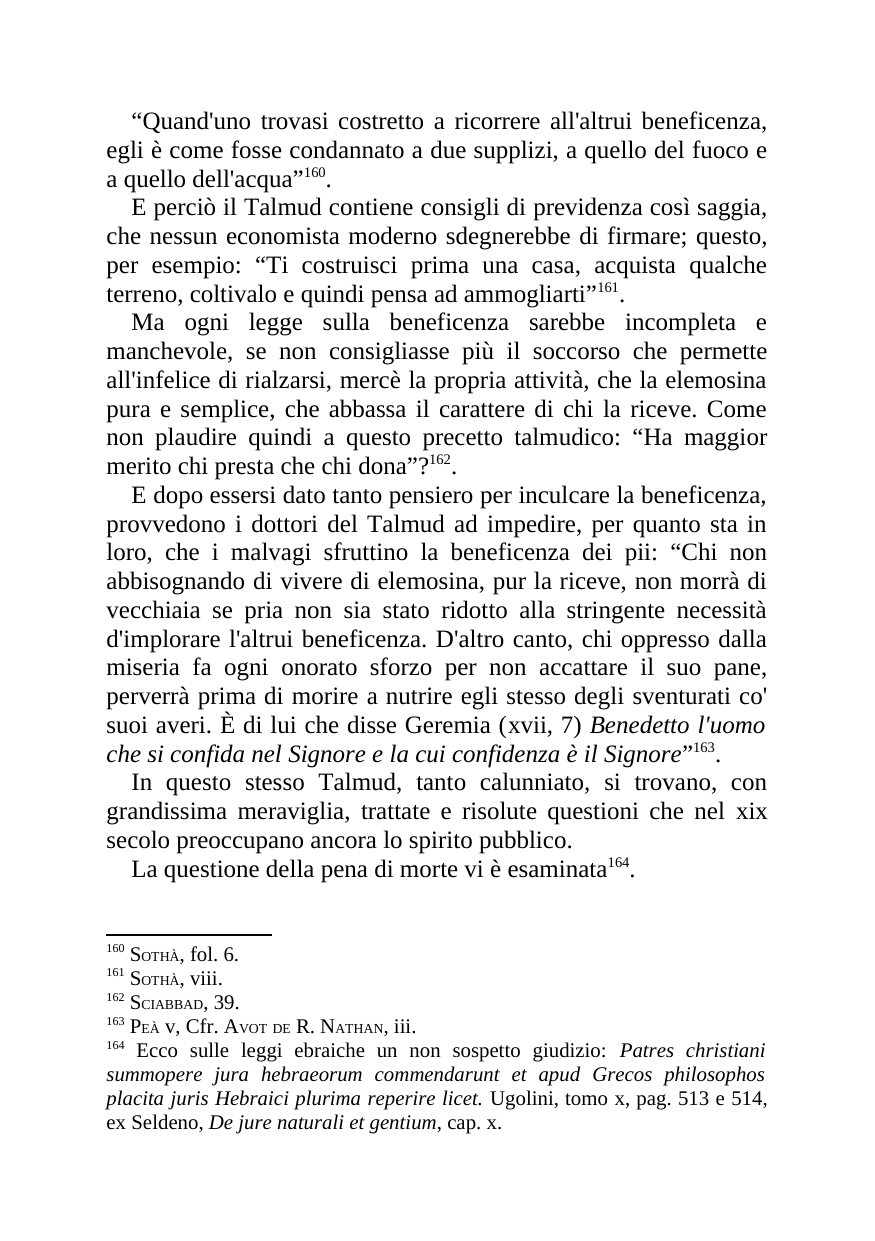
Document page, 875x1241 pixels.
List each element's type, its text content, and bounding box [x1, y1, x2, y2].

text Ecco sulle leggi ebraiche un non sospetto giudizio: Patres christiani summopere jura hebraeorum commendarunt et apud Grecos philosophos placita juris Hebraici plurima reperire licet. Ugolini, tomo x, pag. 513 e 514, ex Seldeno, De jure naturali et gentium, cap. x. [106, 1038, 768, 1134]
text E dopo essersi dato tanto pensiero per inculcare la beneficenza, provvedono i dottori del Talmud ad impedire, per quanto sta in loro, che i malvagi sfruttino la beneficenza dei pii: “Chi non abbisognando di vivere di elemosina, pur la riceve, non morrà di vecchiaia se pria non sia stato ridotto alla stringente necessità d'implorare l'altrui beneficenza. D'altro canto, chi oppresso dalla miseria fa ogni onorato sforzo per non accattare il suo pane, perverrà prima di morire a nutrire egli stesso degli sventurati co' suoi averi. È di lui che disse Geremia (xvii, 7) Benedetto l'uomo che si confida nel Signore e la cui confidenza è il Signore”. [106, 480, 768, 767]
text Sothà, fol. 6. [106, 941, 768, 966]
text In questo stesso Talmud, tanto calunniato, si trovano, con grandissima meraviglia, trattate e risolute questioni che nel xix secolo preoccupano ancora lo spirito pubblico. [106, 767, 768, 854]
text La questione della pena di morte vi è esaminata. [106, 854, 768, 882]
text “Quand'uno trovasi costretto a ricorrere all'altrui beneficenza, egli è come fosse condannato a due supplizi, a quello del fuoco e a quello dell'acqua”. [106, 106, 768, 192]
text Sothà, viii. [106, 966, 768, 989]
text Sciabbad, 39. [106, 989, 768, 1014]
text Ma ogni legge sulla beneficenza sarebbe incompleta e manchevole, se non consigliasse più il soccorso che permette all'infelice di rialzarsi, mercè la propria attività, che la elemosina pura e semplice, che abbassa il carattere di chi la riceve. Come non plaudire quindi a questo precetto talmudico: “Ha maggior merito chi presta che chi dona”?. [106, 307, 768, 480]
text E perciò il Talmud contiene consigli di previdenza così saggia, che nessun economista moderno sdegnerebbe di firmare; questo, per esempio: “Ti costruisci prima una casa, acquista qualche terreno, coltivalo e quindi pensa ad ammogliarti”. [106, 192, 768, 307]
text Peà v, Cfr. Avot de R. Nathan, iii. [106, 1014, 768, 1038]
